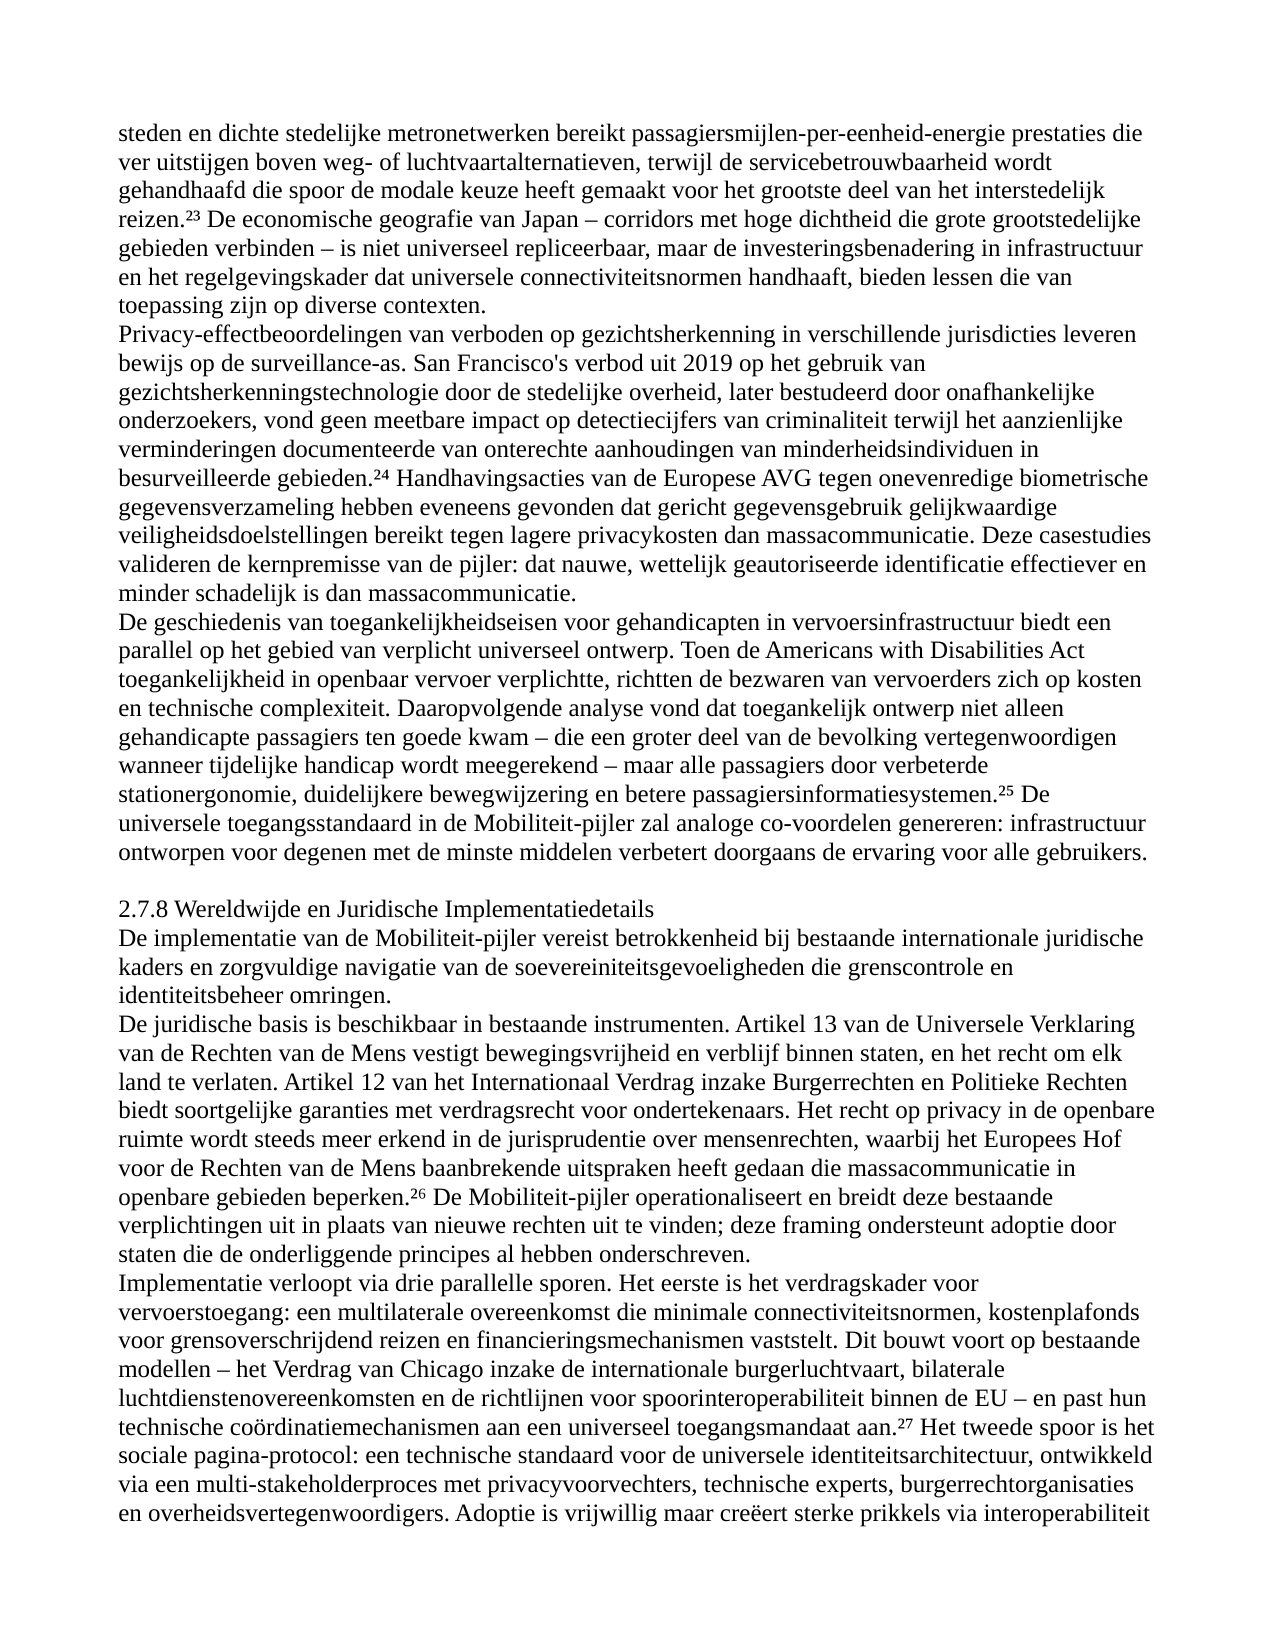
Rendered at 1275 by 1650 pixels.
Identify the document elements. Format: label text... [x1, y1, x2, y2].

text De implementatie van de Mobiliteit-pijler vereist betrokkenheid bij bestaande internationale juridische kaders en zorgvuldige navigatie van de soevereiniteitsgevoeligheden die grenscontrole en identiteitsbeheer omringen. [118, 923, 1157, 1009]
text Privacy-effectbeoordelingen van verboden op gezichtsherkenning in verschillende jurisdicties leveren bewijs op de surveillance-as. San Francisco's verbod uit 2019 op het gebruik van gezichtsherkenningstechnologie door de stedelijke overheid, later bestudeerd door onafhankelijke onderzoekers, vond geen meetbare impact op detectiecijfers van criminaliteit terwijl het aanzienlijke verminderingen documenteerde van onterechte aanhoudingen van minderheidsindividuen in besurveilleerde gebieden.²⁴ Handhavingsacties van de Europese AVG tegen onevenredige biometrische gegevensverzameling hebben eveneens gevonden dat gericht gegevensgebruik gelijkwaardige veiligheidsdoelstellingen bereikt tegen lagere privacykosten dan massacommunicatie. Deze casestudies valideren de kernpremisse van de pijler: dat nauwe, wettelijk geautoriseerde identificatie effectiever en minder schadelijk is dan massacommunicatie. [118, 319, 1157, 607]
text steden en dichte stedelijke metronetwerken bereikt passagiersmijlen-per-eenheid-energie prestaties die ver uitstijgen boven weg- of luchtvaartalternatieven, terwijl de servicebetrouwbaarheid wordt gehandhaafd die spoor de modale keuze heeft gemaakt voor het grootste deel van het interstedelijk reizen.²³ De economische geografie van Japan – corridors met hoge dichtheid die grote grootstedelijke gebieden verbinden – is niet universeel repliceerbaar, maar de investeringsbenadering in infrastructuur en het regelgevingskader dat universele connectiviteitsnormen handhaaft, bieden lessen die van toepassing zijn op diverse contexten. [118, 118, 1157, 319]
text De juridische basis is beschikbaar in bestaande instrumenten. Artikel 13 van de Universele Verklaring van de Rechten van de Mens vestigt bewegingsvrijheid en verblijf binnen staten, en het recht om elk land te verlaten. Artikel 12 van het Internationaal Verdrag inzake Burgerrechten en Politieke Rechten biedt soortgelijke garanties met verdragsrecht voor ondertekenaars. Het recht op privacy in de openbare ruimte wordt steeds meer erkend in de jurisprudentie over mensenrechten, waarbij het Europees Hof voor de Rechten van de Mens baanbrekende uitspraken heeft gedaan die massacommunicatie in openbare gebieden beperken.²⁶ De Mobiliteit-pijler operationaliseert en breidt deze bestaande verplichtingen uit in plaats van nieuwe rechten uit te vinden; deze framing ondersteunt adoptie door staten die de onderliggende principes al hebben onderschreven. [118, 1009, 1157, 1268]
text Implementatie verloopt via drie parallelle sporen. Het eerste is het verdragskader voor vervoerstoegang: een multilaterale overeenkomst die minimale connectiviteitsnormen, kostenplafonds voor grensoverschrijdend reizen en financieringsmechanismen vaststelt. Dit bouwt voort op bestaande modellen – het Verdrag van Chicago inzake de internationale burgerluchtvaart, bilaterale luchtdienstenovereenkomsten en de richtlijnen voor spoorinteroperabiliteit binnen de EU – en past hun technische coördinatiemechanismen aan een universeel toegangsmandaat aan.²⁷ Het tweede spoor is het sociale pagina-protocol: een technische standaard voor de universele identiteitsarchitectuur, ontwikkeld via een multi-stakeholderproces met privacyvoorvechters, technische experts, burgerrechtorganisaties en overheidsvertegenwoordigers. Adoptie is vrijwillig maar creëert sterke prikkels via interoperabiliteit [118, 1268, 1157, 1527]
text 2.7.8 Wereldwijde en Juridische Implementatiedetails [118, 894, 1157, 923]
text De geschiedenis van toegankelijkheidseisen voor gehandicapten in vervoersinfrastructuur biedt een parallel op het gebied van verplicht universeel ontwerp. Toen de Americans with Disabilities Act toegankelijkheid in openbaar vervoer verplichtte, richtten de bezwaren van vervoerders zich op kosten en technische complexiteit. Daaropvolgende analyse vond dat toegankelijk ontwerp niet alleen gehandicapte passagiers ten goede kwam – die een groter deel van de bevolking vertegenwoordigen wanneer tijdelijke handicap wordt meegerekend – maar alle passagiers door verbeterde stationergonomie, duidelijkere bewegwijzering en betere passagiersinformatiesystemen.²⁵ De universele toegangsstandaard in de Mobiliteit-pijler zal analoge co-voordelen genereren: infrastructuur ontworpen voor degenen met de minste middelen verbetert doorgaans de ervaring voor alle gebruikers. [118, 607, 1157, 866]
